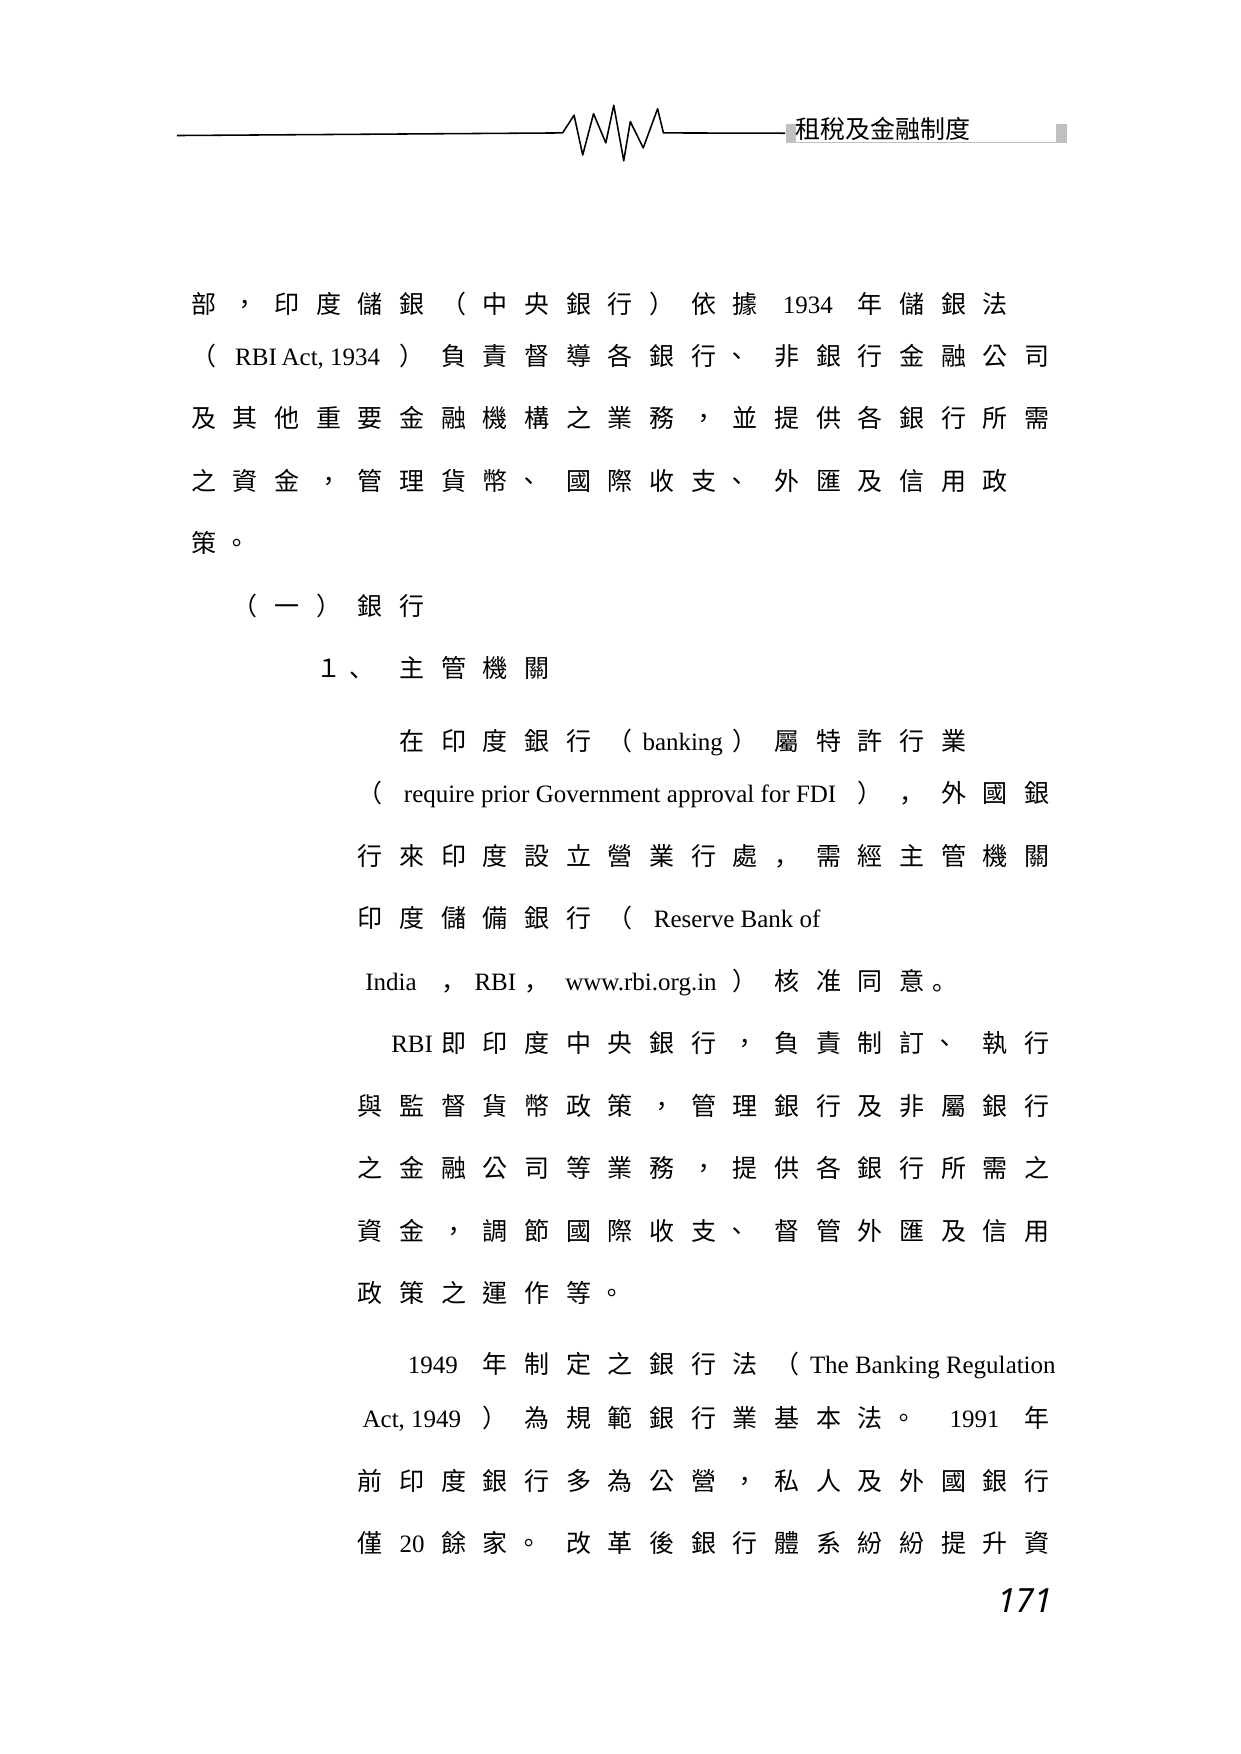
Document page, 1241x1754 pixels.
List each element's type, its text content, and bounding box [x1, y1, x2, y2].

text RBI即印度中央銀行，負責制訂、執行與監督貨幣政策，管理銀行及非屬銀行之金融公司等業務，提供各銀行所需之資金，調節國際收支、督管外匯及信用政策之運作等。 [330, 1000, 1058, 1313]
text 1949年制定之銀行法（The Banking Regulation Act, 1949）為規範銀行業基本法。1991年前印度銀行多為公營，私人及外國銀行僅20餘家。改革後銀行體系紛紛提升資 [330, 1313, 1058, 1563]
text （一）銀行 [207, 563, 1058, 625]
text 在印度銀行（banking）屬特許行業（require prior Government approval for FDI），外國銀行來印度設立營業行處，需經主管機關印度儲備銀行（Reserve Bank of India，RBI，www.rbi.org.in）核准同意。 [330, 688, 1058, 1000]
text 部，印度儲銀（中央銀行）依據1934年儲銀法（RBI Act, 1934）負責督導各銀行、非銀行金融公司及其他重要金融機構之業務，並提供各銀行所需之資金，管理貨幣、國際收支、外匯及信用政策。 [183, 250, 1058, 563]
text １、主管機關 [281, 625, 1058, 688]
